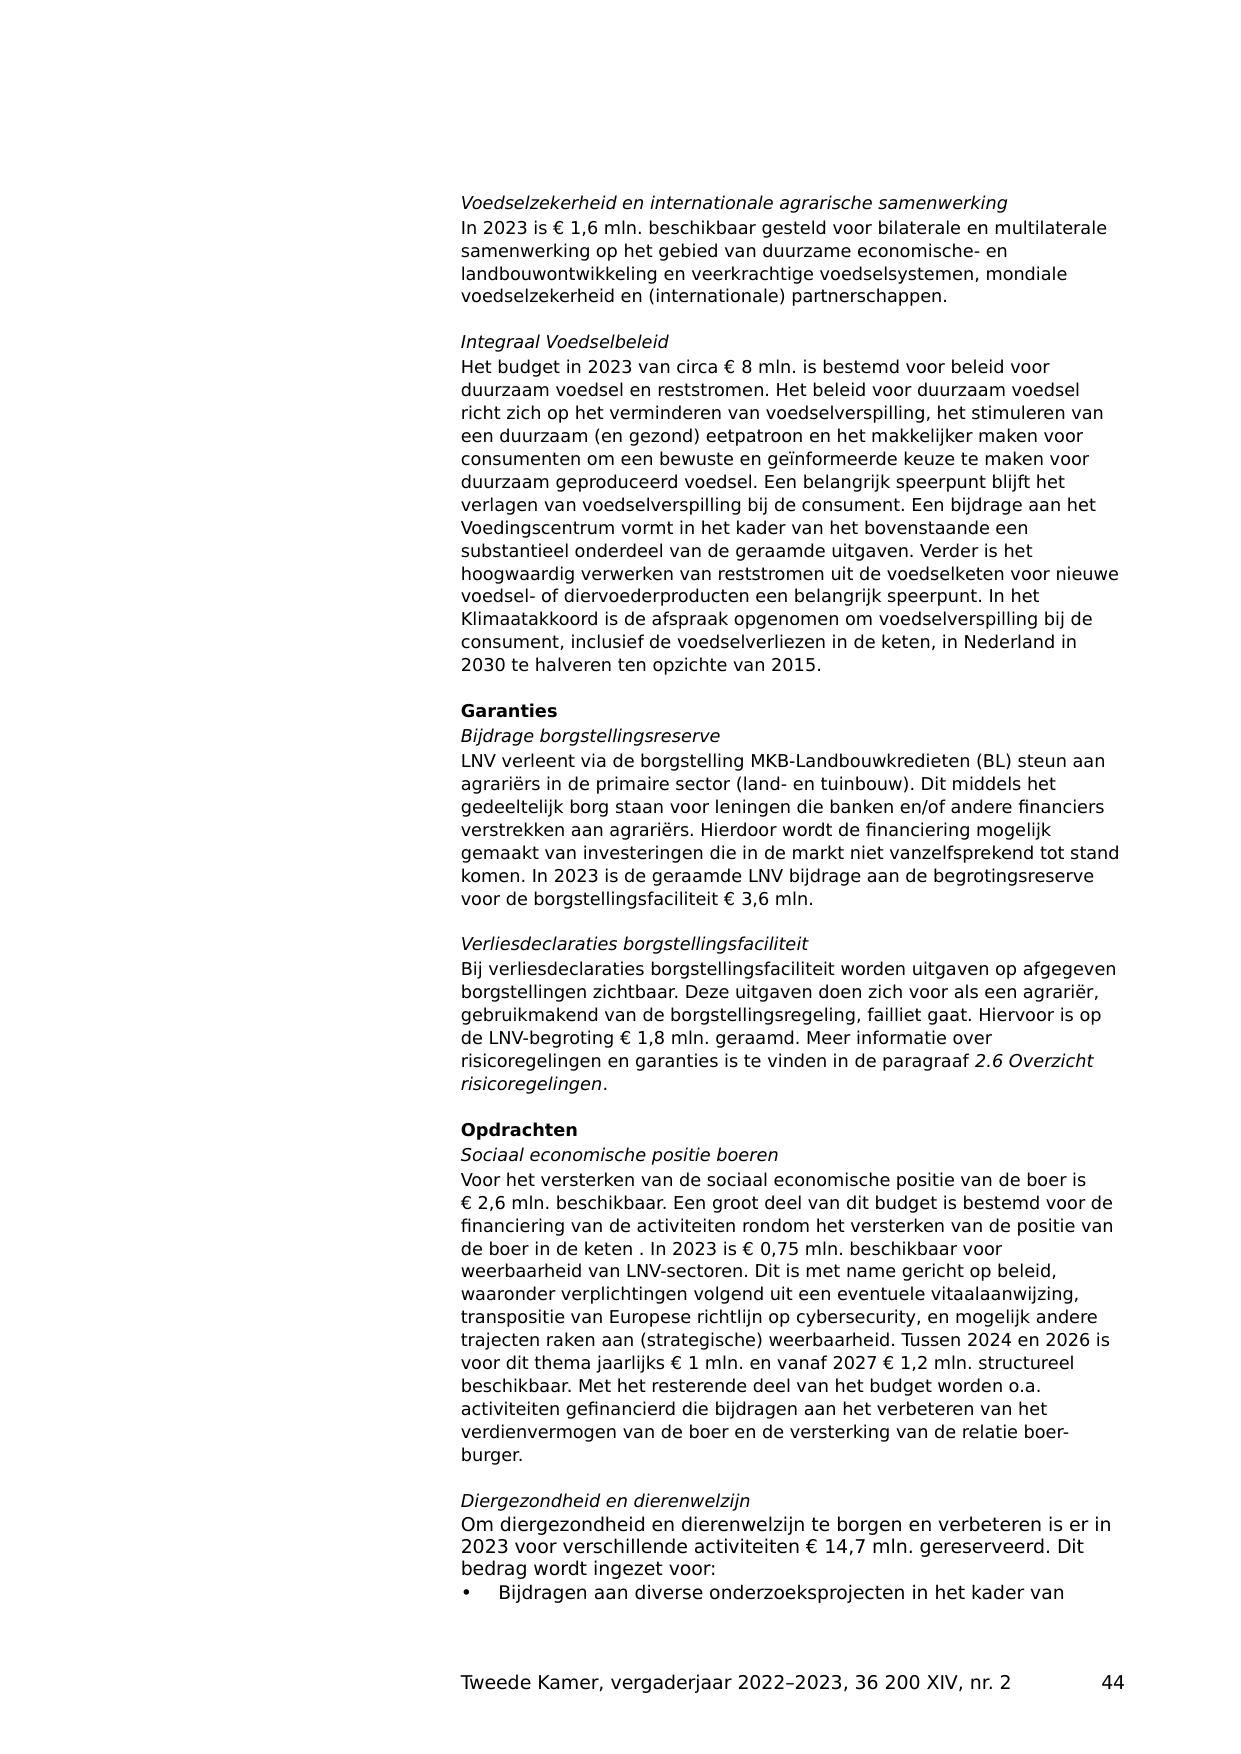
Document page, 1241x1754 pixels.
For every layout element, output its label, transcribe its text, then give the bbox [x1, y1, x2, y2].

text In 2023 is € 1,6 mln. beschikbaar gesteld voor bilaterale en multilaterale samenwerking op het gebied van duurzame economische- en landbouwontwikkeling en veerkrachtige voedselsystemen, mondiale voedselzekerheid en (internationale) partnerschappen. [461, 216, 1125, 307]
text Opdrachten [461, 1118, 1125, 1141]
text Bijdrage borgstellingsreserve [461, 724, 1125, 747]
text Bij verliesdeclaraties borgstellingsfaciliteit worden uitgaven op afgegeven borgstellingen zichtbaar. Deze uitgaven doen zich voor als een agrariër, gebruikmakend van de borgstellingsregeling, failliet gaat. Hiervoor is op de LNV-begroting € 1,8 mln. geraamd. Meer informatie over risicoregelingen en garanties is te vinden in de paragraaf 2.6 Overzicht risicoregelingen. [461, 957, 1125, 1095]
text Sociaal economische positie boeren [461, 1143, 1125, 1166]
text Het budget in 2023 van circa € 8 mln. is bestemd voor beleid voor duurzaam voedsel en reststromen. Het beleid voor duurzaam voedsel richt zich op het verminderen van voedselverspilling, het stimuleren van een duurzaam (en gezond) eetpatroon en het makkelijker maken voor consumenten om een bewuste en geïnformeerde keuze te maken voor duurzaam geproduceerd voedsel. Een belangrijk speerpunt blijft het verlagen van voedselverspilling bij de consument. Een bijdrage aan het Voedingscentrum vormt in het kader van het bovenstaande een substantieel onderdeel van de geraamde uitgaven. Verder is het hoogwaardig verwerken van reststromen uit de voedselketen voor nieuwe voedsel- of diervoederproducten een belangrijk speerpunt. In het Klimaatakkoord is de afspraak opgenomen om voedselverspilling bij de consument, inclusief de voedselverliezen in de keten, in Nederland in 2030 te halveren ten opzichte van 2015. [461, 355, 1125, 676]
text Om diergezondheid en dierenwelzijn te borgen en verbeteren is er in 2023 voor verschillende activiteiten € 14,7 mln. gereserveerd. Dit bedrag wordt ingezet voor: [461, 1514, 1125, 1579]
text Voedselzekerheid en internationale agrarische samenwerking [461, 191, 1125, 214]
list Bijdragen aan diverse onderzoeksprojecten in het kader van [461, 1579, 1125, 1604]
text Diergezondheid en dierenwelzijn [461, 1489, 1125, 1512]
text Voor het versterken van de sociaal economische positie van de boer is € 2,6 mln. beschikbaar. Een groot deel van dit budget is bestemd voor de financiering van de activiteiten rondom het versterken van de positie van de boer in de keten . In 2023 is € 0,75 mln. beschikbaar voor weerbaarheid van LNV-sectoren. Dit is met name gericht op beleid, waaronder verplichtingen volgend uit een eventuele vitaalaanwijzing, transpositie van Europese richtlijn op cybersecurity, en mogelijk andere trajecten raken aan (strategische) weerbaarheid. Tussen 2024 en 2026 is voor dit thema jaarlijks € 1 mln. en vanaf 2027 € 1,2 mln. structureel beschikbaar. Met het resterende deel van het budget worden o.a. activiteiten gefinancierd die bijdragen aan het verbeteren van het verdienvermogen van de boer en de versterking van de relatie boer-burger. [461, 1168, 1125, 1466]
text LNV verleent via de borgstelling MKB-Landbouwkredieten (BL) steun aan agrariërs in de primaire sector (land- en tuinbouw). Dit middels het gedeeltelijk borg staan voor leningen die banken en/of andere financiers verstrekken aan agrariërs. Hierdoor wordt de financiering mogelijk gemaakt van investeringen die in de markt niet vanzelfsprekend tot stand komen. In 2023 is de geraamde LNV bijdrage aan de begrotingsreserve voor de borgstellingsfaciliteit € 3,6 mln. [461, 749, 1125, 909]
text Garanties [461, 699, 1125, 722]
text Verliesdeclaraties borgstellingsfaciliteit [461, 932, 1125, 955]
text Integraal Voedselbeleid [461, 330, 1125, 353]
